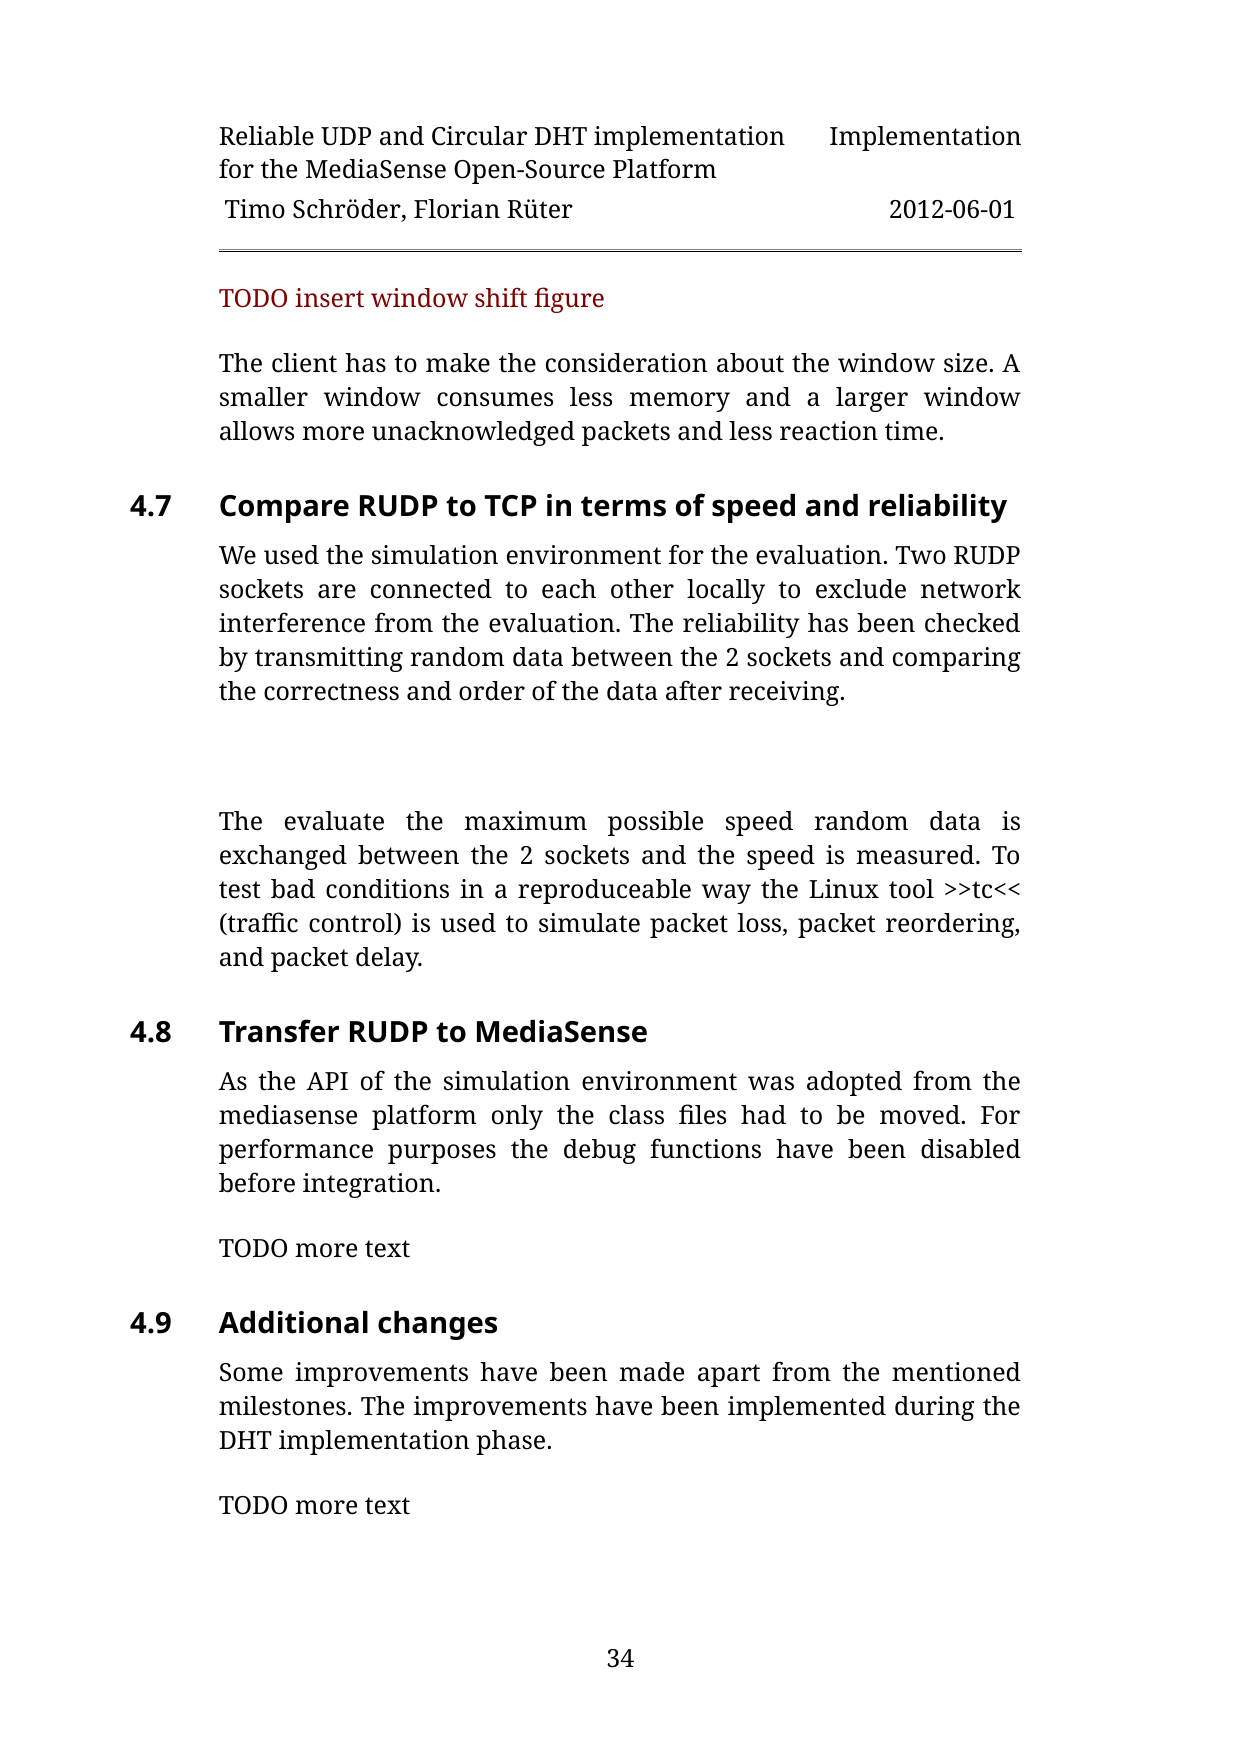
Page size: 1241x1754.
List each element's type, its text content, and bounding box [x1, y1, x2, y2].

subtitle Transfer RUDP to MediaSense [130, 1011, 1022, 1051]
subtitle Compare RUDP to TCP in terms of speed and reliability [130, 485, 1022, 524]
text We used the simulation environment for the evaluation. Two RUDP sockets are connected to each other locally to exclude network interference from the evaluation. The reliability has been checked by transmitting random data between the 2 sockets and comparing the correctness and order of the data after receiving. [218, 538, 1022, 708]
text As the API of the simulation environment was adopted from the mediasense platform only the class files had to be moved. For performance purposes the debug functions have been disabled before integration. [218, 1064, 1022, 1200]
text The client has to make the consideration about the window size. A smaller window consumes less memory and a larger window allows more unacknowledged packets and less reaction time. [218, 346, 1022, 448]
subtitle Additional changes [130, 1302, 1022, 1342]
text TODO insert window shift figure [218, 281, 1022, 315]
text Some improvements have been made apart from the mentioned milestones. The improvements have been implemented during the DHT implementation phase. [218, 1354, 1022, 1457]
text The evaluate the maximum possible speed random data is exchanged between the 2 sockets and the speed is measured. To test bad conditions in a reproduceable way the Linux tool >>tc<< (traffic control) is used to simulate packet loss, packet reordering, and packet delay. [218, 803, 1022, 974]
text TODO more text [218, 1231, 1022, 1265]
text TODO more text [218, 1487, 1022, 1522]
